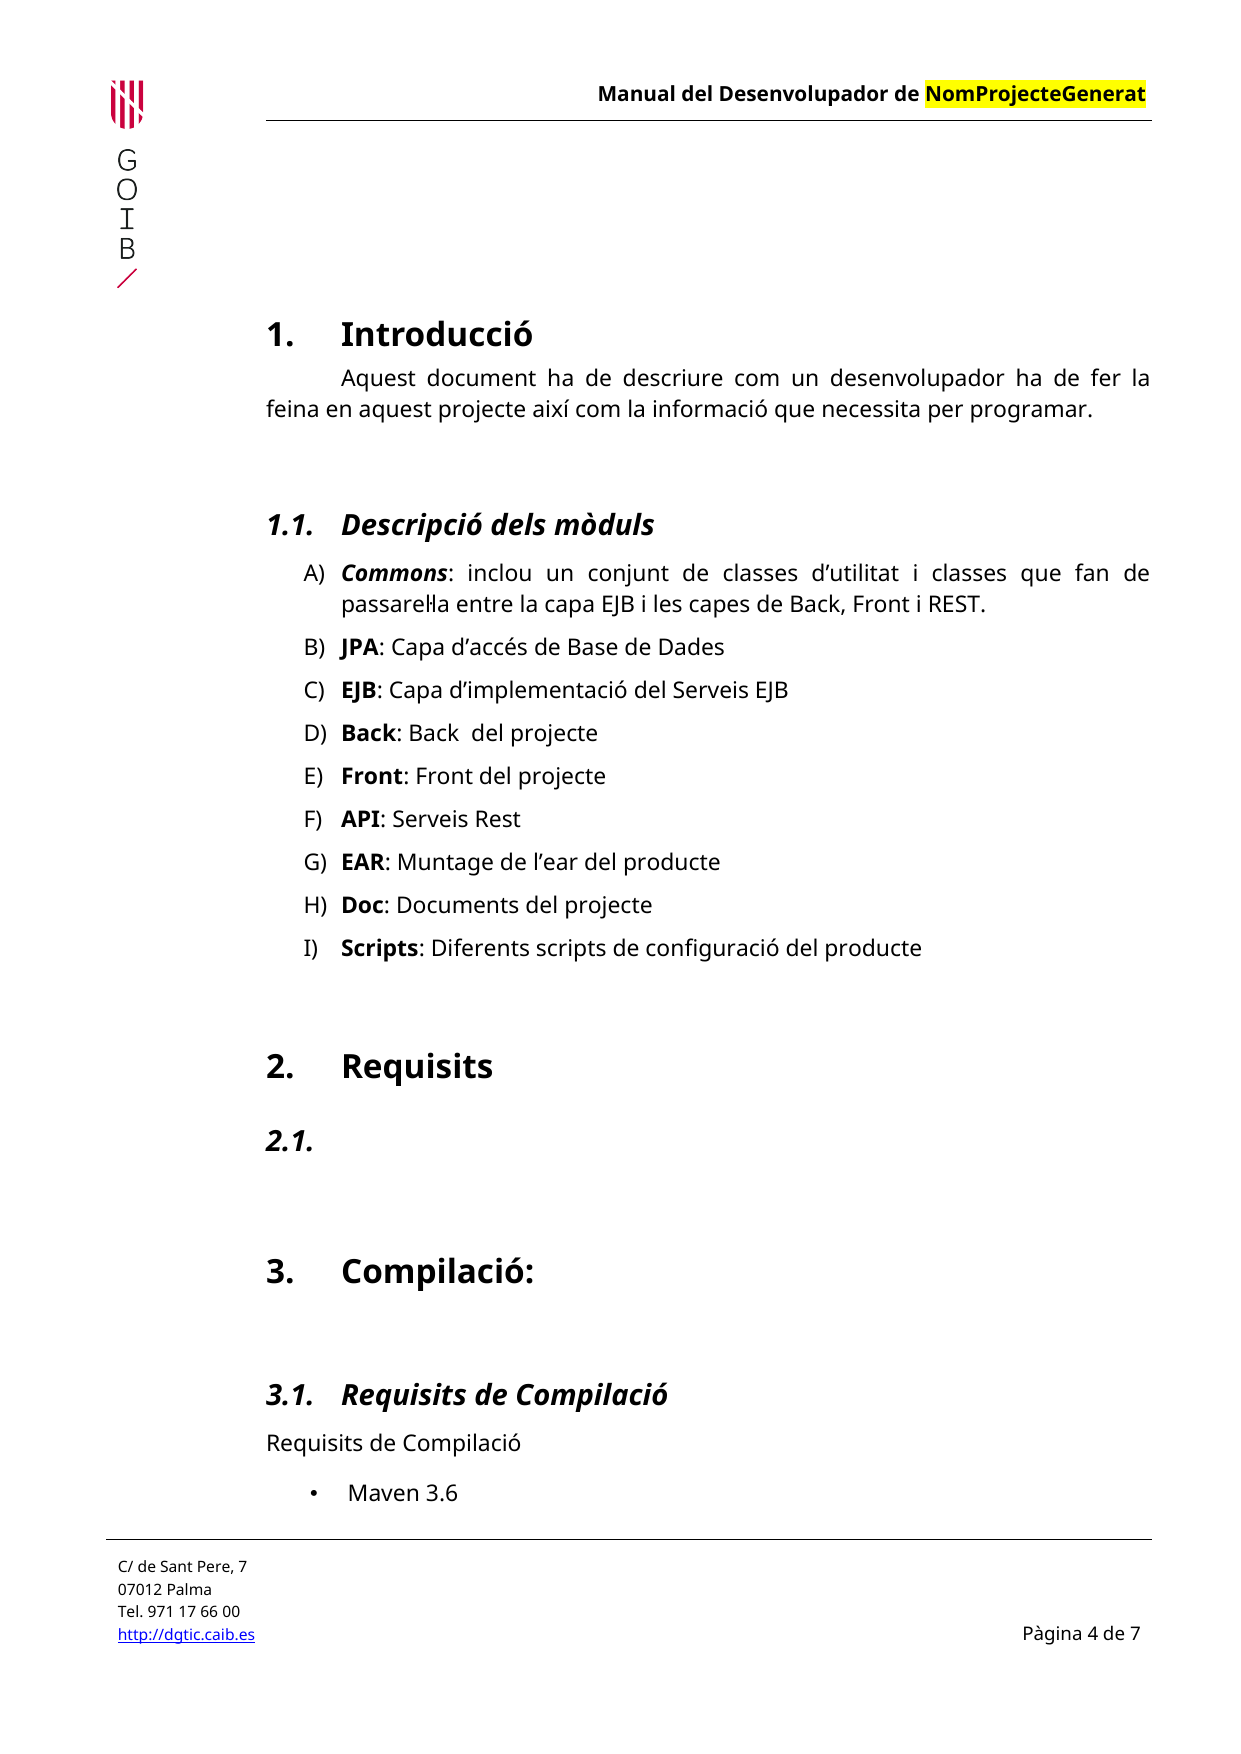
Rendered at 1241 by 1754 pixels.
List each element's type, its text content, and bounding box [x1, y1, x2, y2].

subtitle Requisits [266, 1043, 1152, 1088]
text Aquest document ha de descriure com un desenvolupador ha de fer la feina en aquest projecte així com la informació que necessita per programar. [266, 362, 1152, 425]
list Maven 3.6 [310, 1477, 1152, 1509]
subtitle Requisits de Compilació [266, 1375, 1152, 1414]
subtitle Compilació: [266, 1247, 1152, 1293]
list JPA: Capa d’accés de Base de Dades [303, 631, 1152, 662]
list Back: Back del projecte [303, 717, 1152, 748]
list Commons: inclou un conjunt de classes d’utilitat i classes que fan de passarel·la entre la capa EJB i les capes de Back, Front i REST. [303, 557, 1152, 619]
list EJB: Capa d’implementació del Serveis EJB [303, 674, 1152, 705]
list Front: Front del projecte [303, 760, 1152, 791]
subtitle Descripció dels mòduls [266, 504, 1152, 544]
list API: Serveis Rest [303, 803, 1152, 834]
list Scripts: Diferents scripts de configuració del producte [303, 932, 1152, 963]
picture [82, 57, 172, 319]
list EAR: Muntage de l’ear del producte [303, 846, 1152, 877]
subtitle Introducció [266, 311, 1152, 356]
list Doc: Documents del projecte [303, 889, 1152, 920]
text Requisits de Compilació [266, 1427, 1152, 1458]
